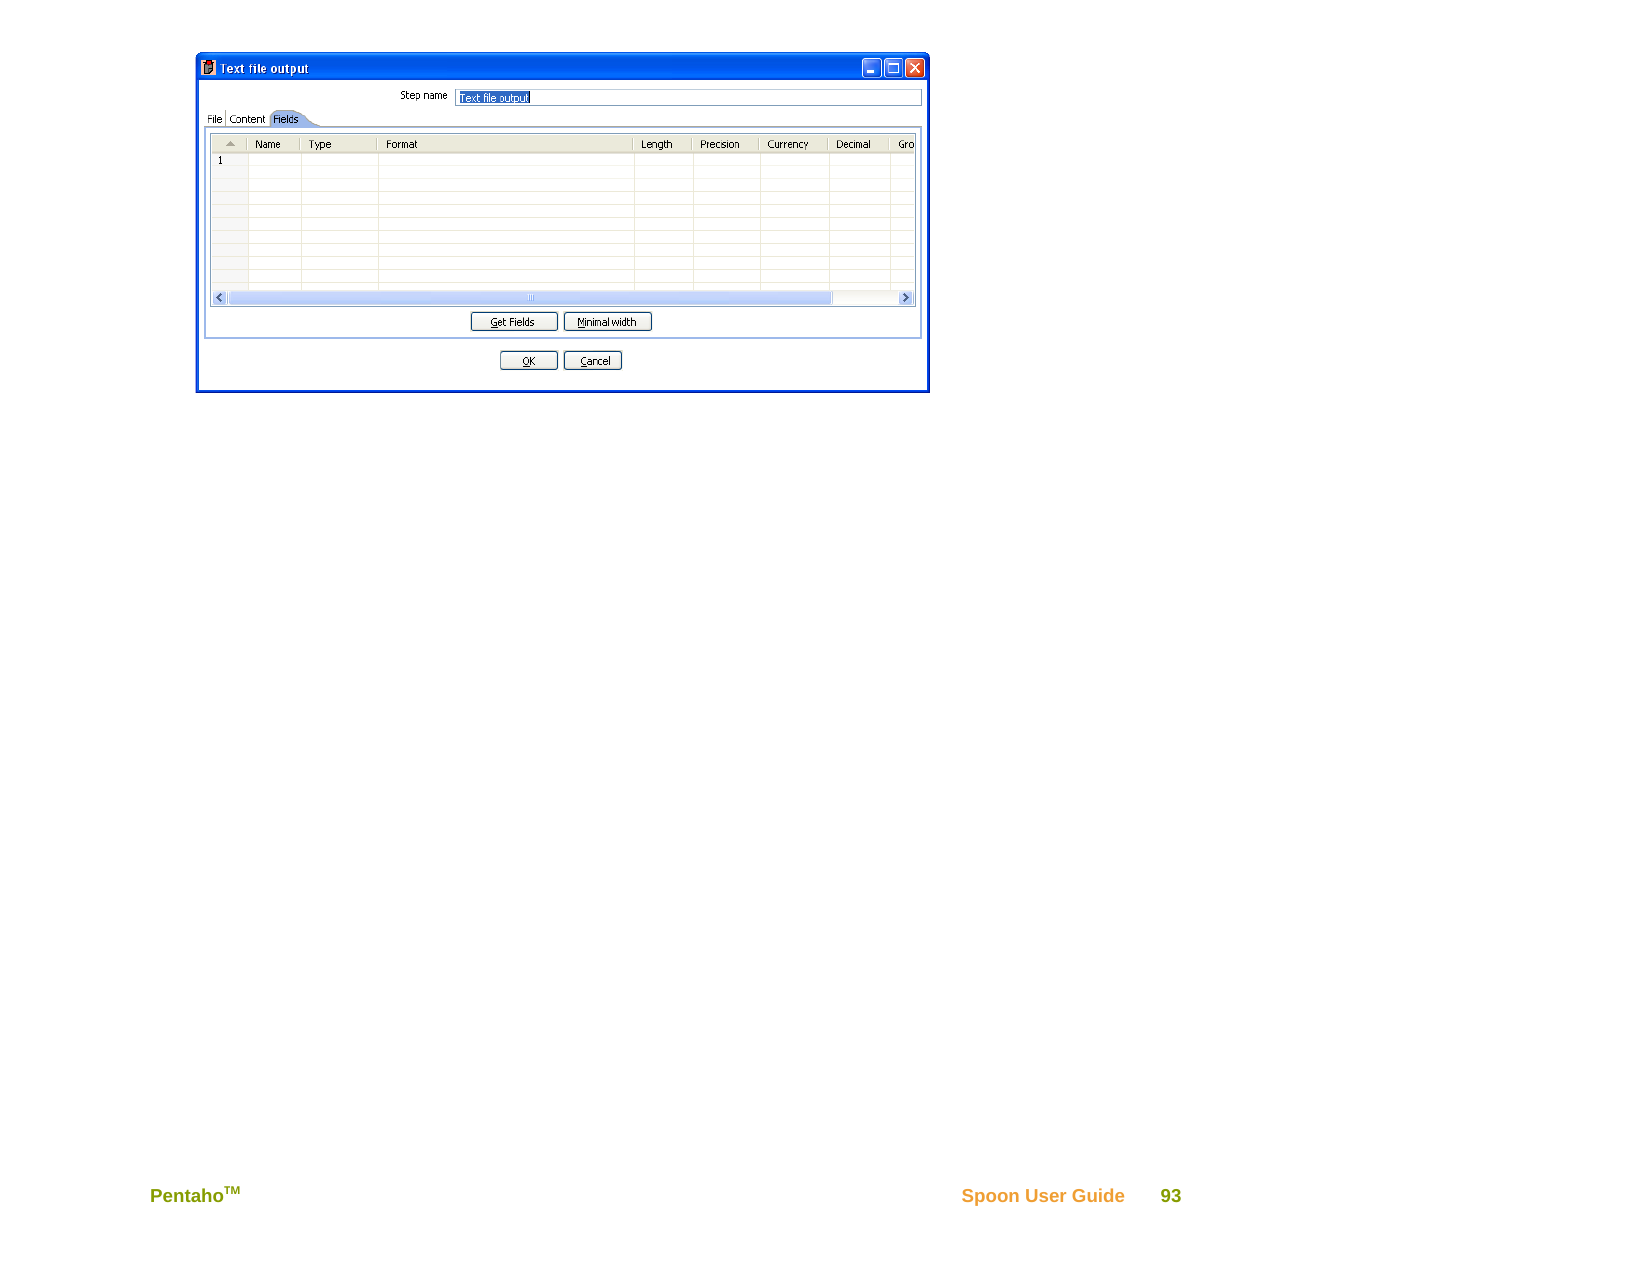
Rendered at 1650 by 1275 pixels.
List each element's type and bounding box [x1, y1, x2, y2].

picture [195, 52, 930, 393]
